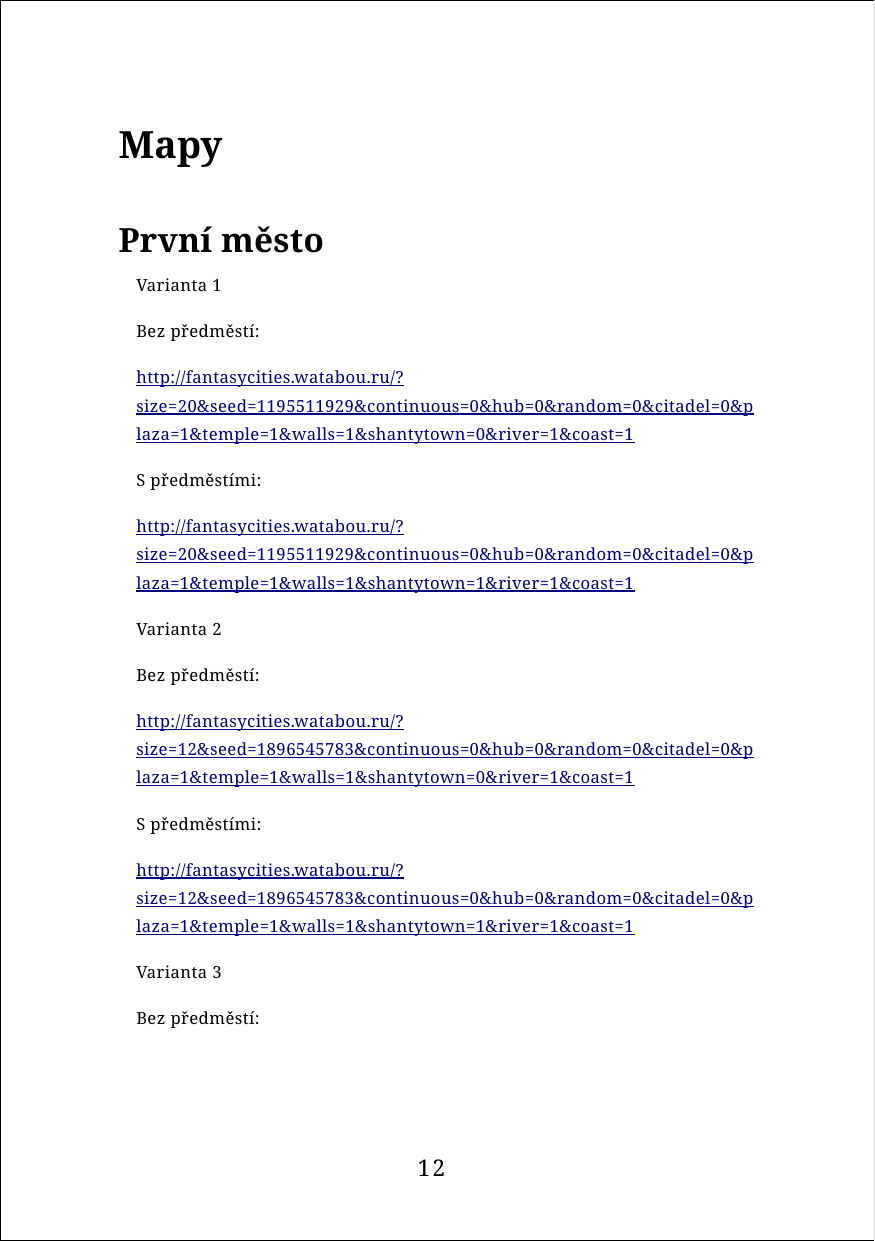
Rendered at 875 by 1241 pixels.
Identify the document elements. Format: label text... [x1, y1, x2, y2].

text Varianta 2 [136, 617, 756, 640]
text S předměstími: [136, 468, 756, 491]
text http://fantasycities.watabou.ru/?size=12&seed=1896545783&continuous=0&hub=0&random=0&citadel=0&plaza=1&temple=1&walls=1&shantytown=1&river=1&coast=1 [136, 858, 756, 937]
text Varianta 1 [136, 274, 756, 296]
text Bez předměstí: [136, 320, 756, 342]
text S předměstími: [136, 812, 756, 835]
text http://fantasycities.watabou.ru/?size=12&seed=1896545783&continuous=0&hub=0&random=0&citadel=0&plaza=1&temple=1&walls=1&shantytown=0&river=1&coast=1 [136, 709, 756, 789]
text http://fantasycities.watabou.ru/?size=20&seed=1195511929&continuous=0&hub=0&random=0&citadel=0&plaza=1&temple=1&walls=1&shantytown=1&river=1&coast=1 [136, 514, 756, 594]
text http://fantasycities.watabou.ru/?size=20&seed=1195511929&continuous=0&hub=0&random=0&citadel=0&plaza=1&temple=1&walls=1&shantytown=0&river=1&coast=1 [136, 366, 756, 445]
subtitle Mapy [118, 118, 756, 169]
subtitle První město [118, 217, 756, 262]
text Bez předměstí: [136, 663, 756, 686]
text Varianta 3 [136, 961, 756, 983]
text Bez předměstí: [136, 1007, 756, 1029]
